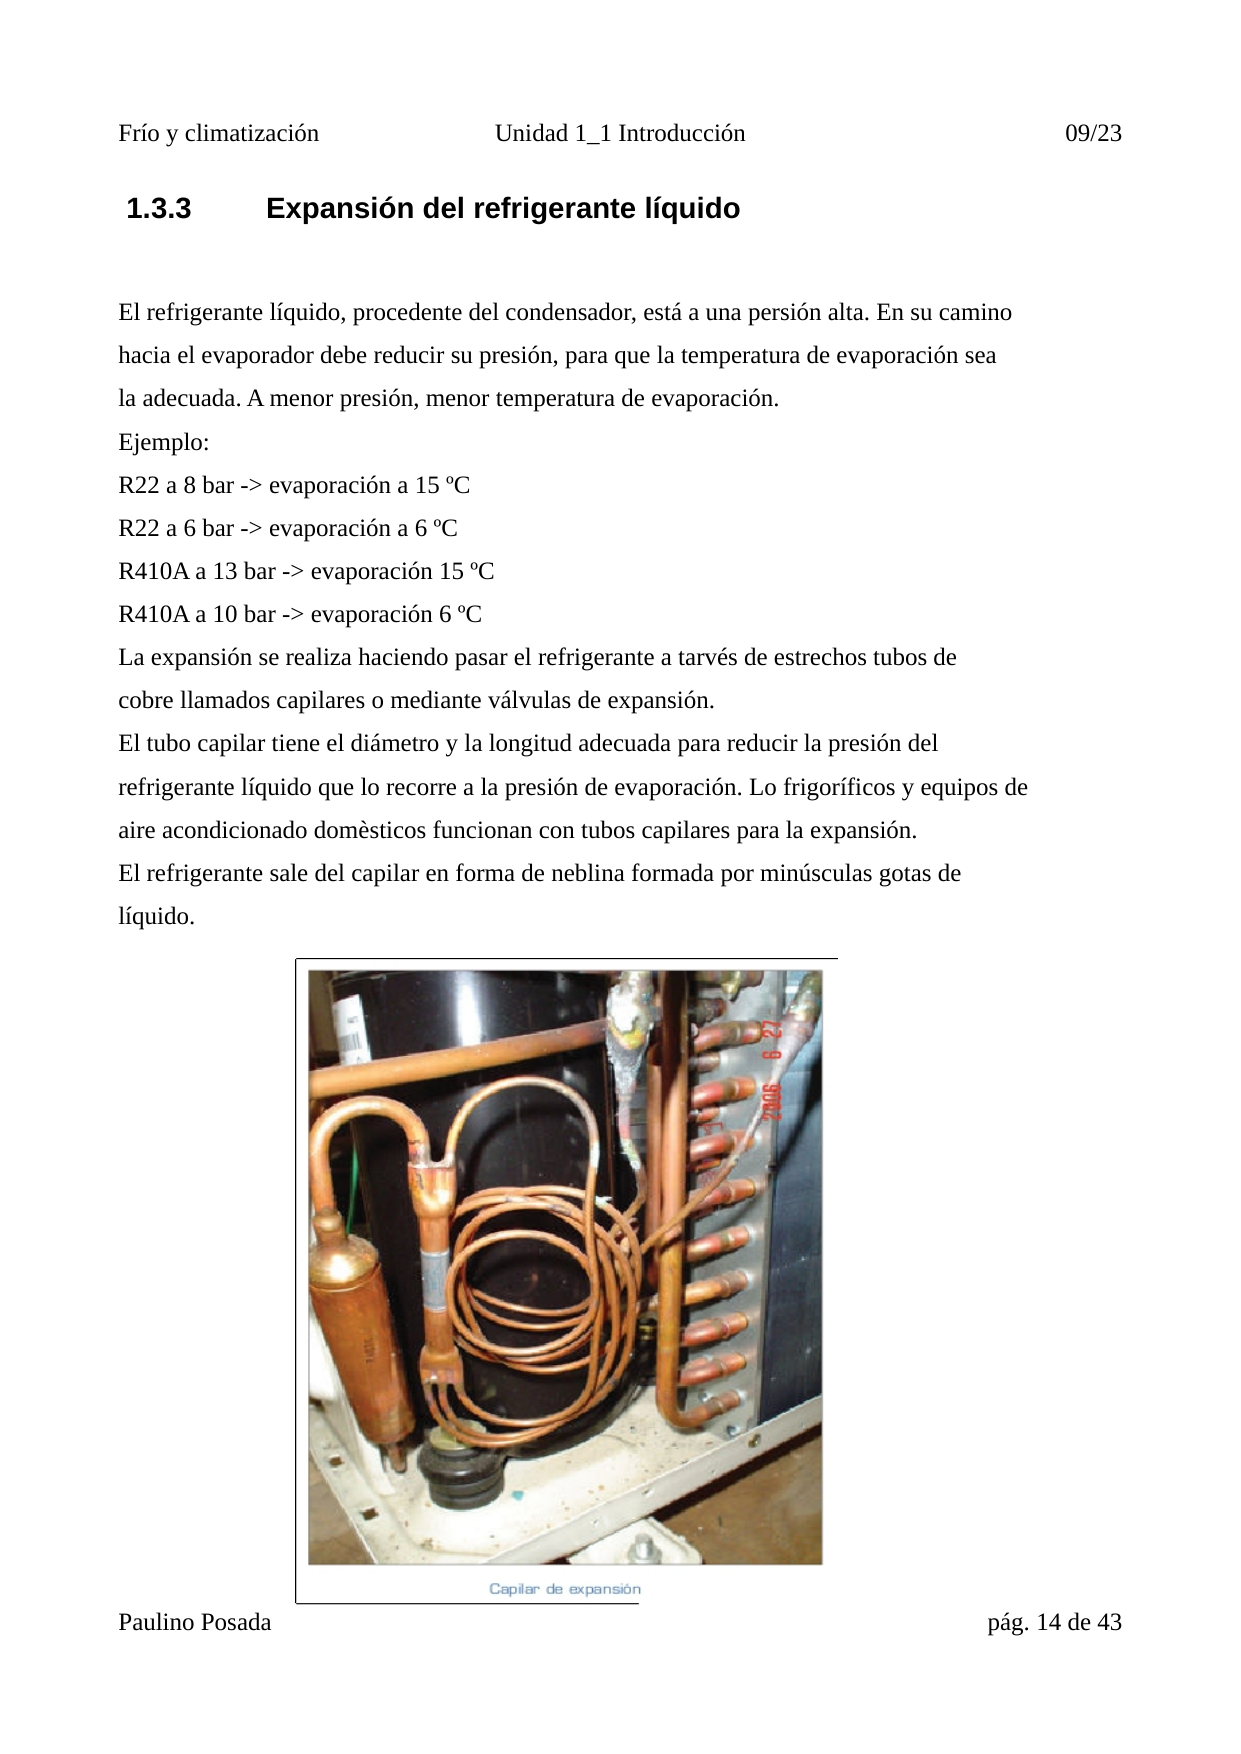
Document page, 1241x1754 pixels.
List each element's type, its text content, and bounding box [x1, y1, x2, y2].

text refrigerante líquido que lo recorre a la presión de evaporación. Lo frigoríficos y equipos de [118, 772, 1122, 800]
text El tubo capilar tiene el diámetro y la longitud adecuada para reducir la presión del [118, 728, 1122, 757]
subtitle Expansión del refrigerante líquido [118, 191, 1122, 225]
text R410A a 10 bar -> evaporación 6 ºC [118, 599, 1122, 628]
text R22 a 6 bar -> evaporación a 6 ºC [118, 513, 1122, 542]
picture [295, 958, 838, 1609]
text líquido. [118, 901, 1122, 930]
text Ejemplo: [118, 427, 1122, 455]
text La expansión se realiza haciendo pasar el refrigerante a tarvés de estrechos tubos de [118, 642, 1122, 671]
text aire acondicionado domèsticos funcionan con tubos capilares para la expansión. [118, 815, 1122, 843]
text El refrigerante sale del capilar en forma de neblina formada por minúsculas gotas de [118, 858, 1122, 887]
text R22 a 8 bar -> evaporación a 15 ºC [118, 470, 1122, 498]
text la adecuada. A menor presión, menor temperatura de evaporación. [118, 383, 1122, 412]
text cobre llamados capilares o mediante válvulas de expansión. [118, 685, 1122, 714]
text hacia el evaporador debe reducir su presión, para que la temperatura de evaporación sea [118, 340, 1122, 369]
text R410A a 13 bar -> evaporación 15 ºC [118, 556, 1122, 585]
text El refrigerante líquido, procedente del condensador, está a una persión alta. En su camino [118, 297, 1122, 326]
